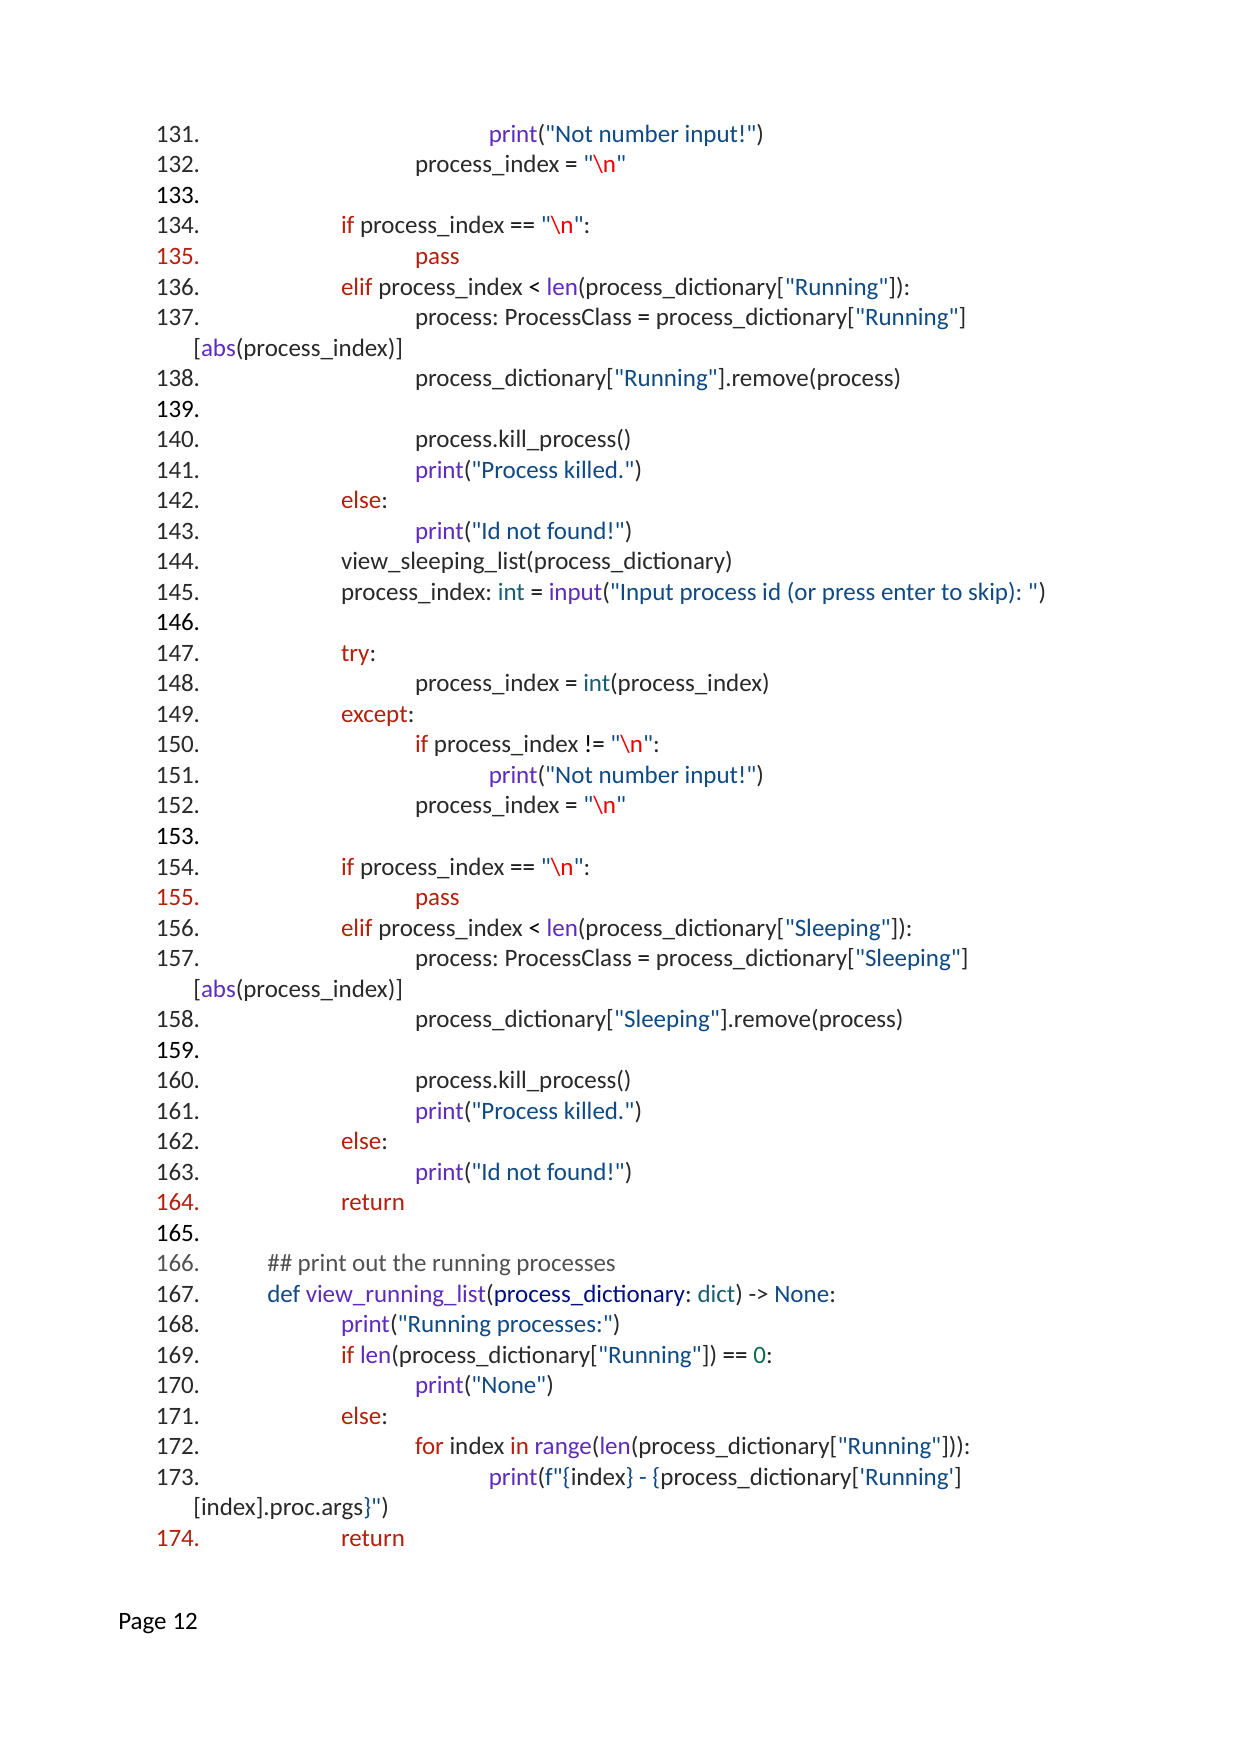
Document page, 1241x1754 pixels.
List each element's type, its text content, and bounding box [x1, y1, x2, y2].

list pass [156, 881, 1122, 912]
list process_dictionary["Running"].remove(process) [156, 362, 1122, 393]
list return [156, 1186, 1122, 1217]
list print("Not number input!") [156, 118, 1122, 149]
list ## print out the running processes [156, 1247, 1122, 1278]
list print(f"{index} - {process_dictionary['Running'][index].proc.args}") [156, 1461, 1122, 1522]
list view_sleeping_list(process_dictionary) [156, 545, 1122, 576]
list for index in range(len(process_dictionary["Running"])): [156, 1431, 1122, 1461]
list process: ProcessClass = process_dictionary["Running"][abs(process_index)] [156, 301, 1122, 362]
list process: ProcessClass = process_dictionary["Sleeping"][abs(process_index)] [156, 942, 1122, 1003]
list elif process_index < len(process_dictionary["Running"]): [156, 271, 1122, 301]
list process.kill_process() [156, 423, 1122, 454]
list else: [156, 1125, 1122, 1156]
list else: [156, 1400, 1122, 1431]
list process_dictionary["Sleeping"].remove(process) [156, 1003, 1122, 1034]
list print("Not number input!") [156, 759, 1122, 789]
list pass [156, 240, 1122, 271]
list print("Process killed.") [156, 454, 1122, 484]
list if len(process_dictionary["Running"]) == 0: [156, 1339, 1122, 1369]
list return [156, 1522, 1122, 1553]
list print("Running processes:") [156, 1308, 1122, 1339]
list process_index: int = input("Input process id (or press enter to skip): ") [156, 576, 1122, 606]
list if process_index == "\n": [156, 851, 1122, 881]
list process_index = "\n" [156, 149, 1122, 179]
list if process_index == "\n": [156, 210, 1122, 240]
list if process_index != "\n": [156, 728, 1122, 759]
list else: [156, 484, 1122, 515]
list print("Process killed.") [156, 1095, 1122, 1125]
list print("Id not found!") [156, 515, 1122, 545]
list process_index = int(process_index) [156, 667, 1122, 698]
list print("Id not found!") [156, 1156, 1122, 1186]
list print("None") [156, 1369, 1122, 1400]
list except: [156, 698, 1122, 728]
list def view_running_list(process_dictionary: dict) -> None: [156, 1278, 1122, 1308]
list elif process_index < len(process_dictionary["Sleeping"]): [156, 912, 1122, 942]
list try: [156, 637, 1122, 667]
list process.kill_process() [156, 1064, 1122, 1095]
list process_index = "\n" [156, 789, 1122, 820]
